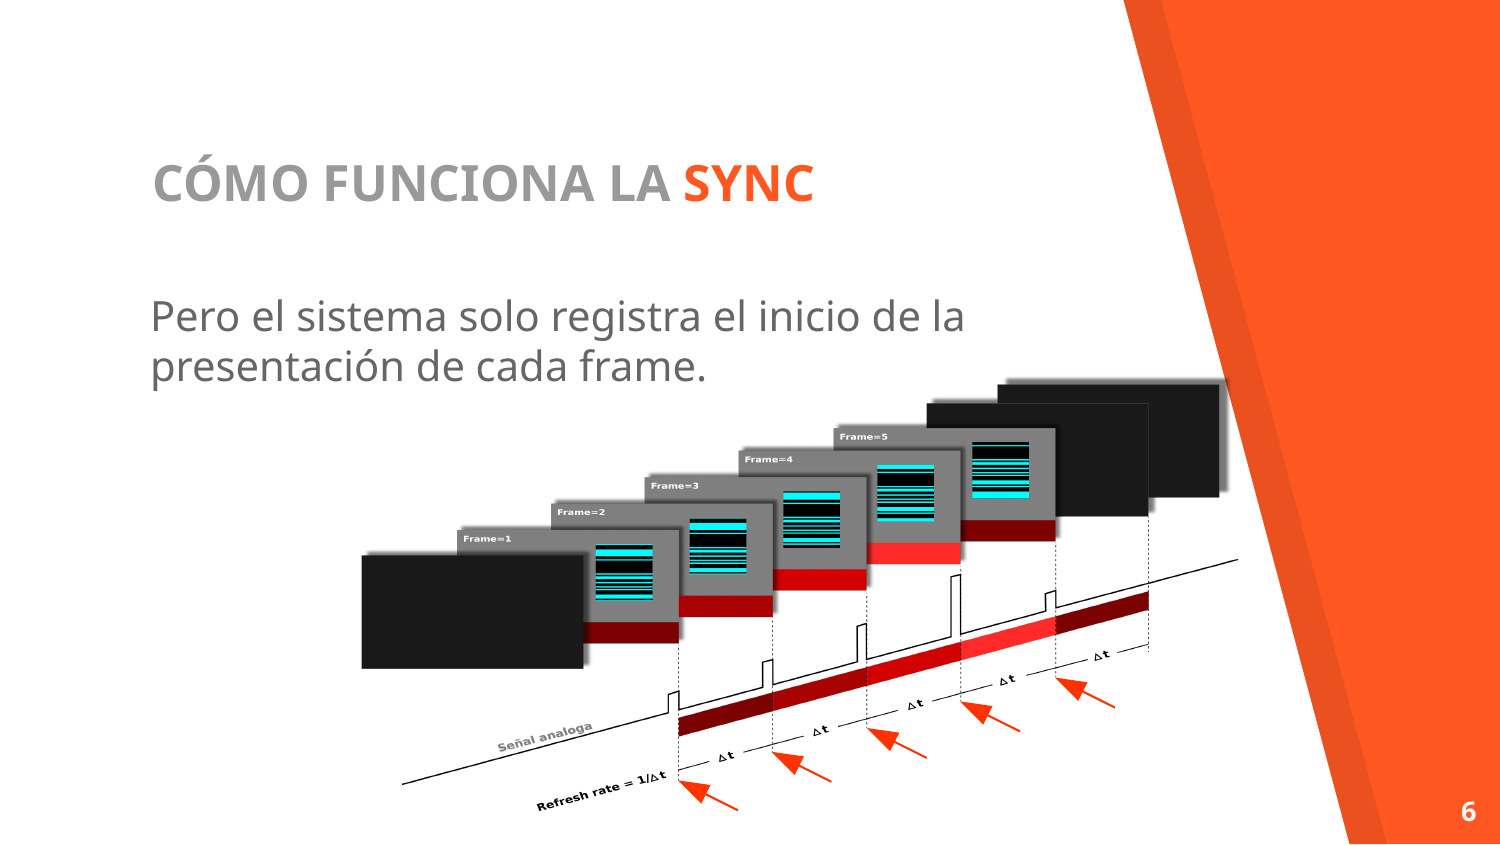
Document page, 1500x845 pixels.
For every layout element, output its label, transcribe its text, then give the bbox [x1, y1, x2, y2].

title CÓMO FUNCIONA LA SYNC [137, 146, 1011, 227]
slide_number 21 [1401, 779, 1492, 845]
picture [345, 367, 1250, 811]
list Pero el sistema solo registra el inicio de la presentación de cada frame. [135, 285, 1156, 406]
